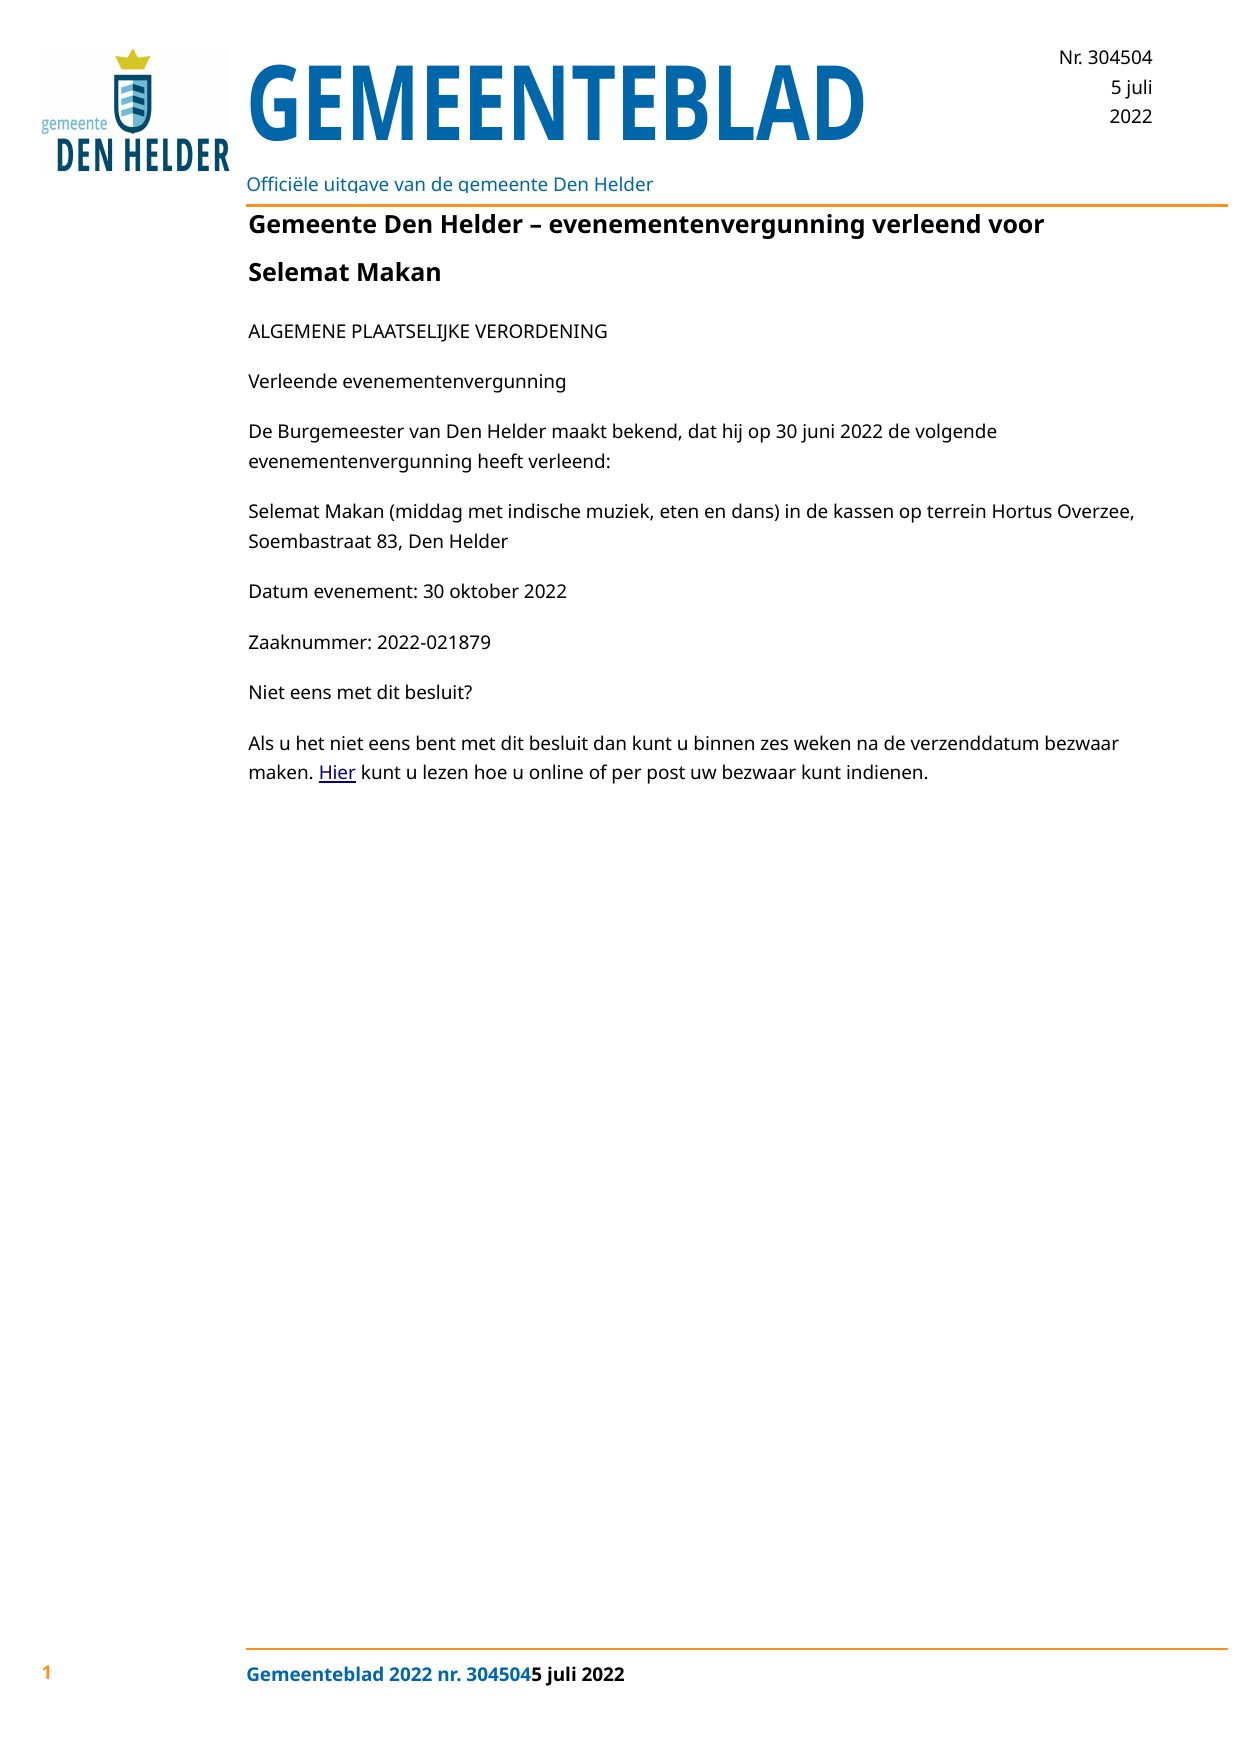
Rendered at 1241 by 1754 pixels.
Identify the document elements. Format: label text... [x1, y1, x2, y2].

text Gemeente Den Helder – evenementenvergunning verleend voor Selemat Makan [248, 207, 1152, 288]
text Niet eens met dit besluit? [248, 679, 1152, 705]
text Zaaknummer: 2022-021879 [248, 629, 1152, 655]
text Selemat Makan (middag met indische muziek, eten en dans) in de kassen op terrein Hortus Overzee, Soembastraat 83, Den Helder [248, 499, 1152, 554]
text Als u het niet eens bent met dit besluit dan kunt u binnen zes weken na de verzenddatum bezwaar maken. Hier kunt u lezen hoe u online of per post uw bezwaar kunt indienen. [248, 730, 1152, 785]
picture [130, 157, 135, 172]
picture [100, 154, 106, 172]
picture [63, 144, 68, 165]
text Datum evenement: 30 oktober 2022 [248, 579, 1152, 604]
picture [182, 144, 187, 165]
text ALGEMENE PLAATSELIJKE VERORDENING [248, 318, 1152, 344]
picture [41, 47, 231, 172]
picture [220, 160, 224, 172]
text Verleende evenementenvergunning [248, 368, 1152, 394]
text De Burgemeester van Den Helder maakt bekend, dat hij op 30 juni 2022 de volgende evenementenvergunning heeft verleend: [248, 419, 1152, 474]
